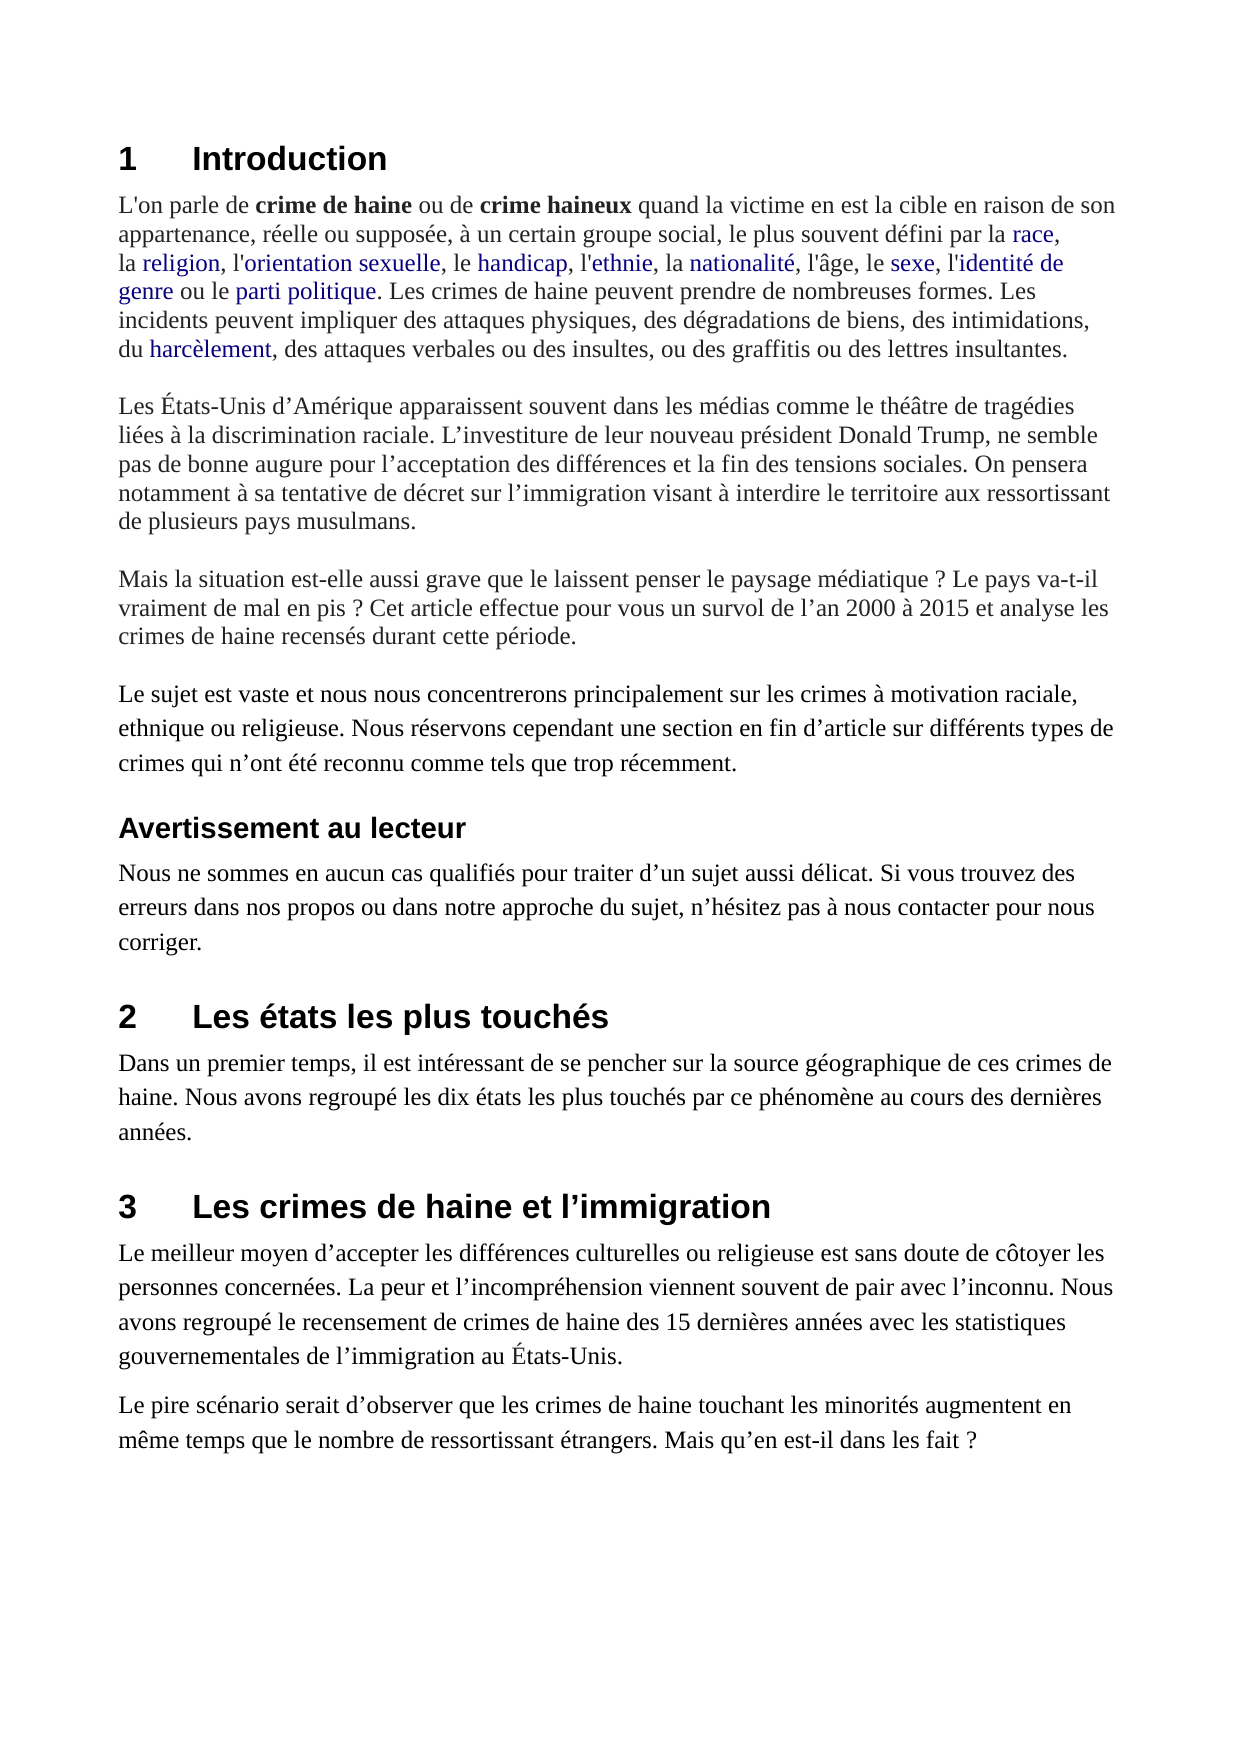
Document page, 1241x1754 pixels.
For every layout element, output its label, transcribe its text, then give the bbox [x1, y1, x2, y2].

text Le sujet est vaste et nous nous concentrerons principalement sur les crimes à motivation raciale, ethnique ou religieuse. Nous réservons cependant une section en fin d’article sur différents types de crimes qui n’ont été reconnu comme tels que trop récemment. [118, 679, 1122, 777]
text Les États-Unis d’Amérique apparaissent souvent dans les médias comme le théâtre de tragédies liées à la discrimination raciale. L’investiture de leur nouveau président Donald Trump, ne semble pas de bonne augure pour l’acceptation des différences et la fin des tensions sociales. On pensera notamment à sa tentative de décret sur l’immigration visant à interdire le territoire aux ressortissant de plusieurs pays musulmans. [118, 391, 1122, 535]
text Le pire scénario serait d’observer que les crimes de haine touchant les minorités augmentent en même temps que le nombre de ressortissant étrangers. Mais qu’en est-il dans les fait ? [118, 1390, 1122, 1453]
text Mais la situation est-elle aussi grave que le laissent penser le paysage médiatique ? Le pays va-t-il vraiment de mal en pis ? Cet article effectue pour vous un survol de l’an 2000 à 2015 et analyse les crimes de haine recensés durant cette période. [118, 564, 1122, 650]
text Nous ne sommes en aucun cas qualifiés pour traiter d’un sujet aussi délicat. Si vous trouvez des erreurs dans nos propos ou dans notre approche du sujet, n’hésitez pas à nous contacter pour nous corriger. [118, 858, 1122, 955]
subtitle Avertissement au lecteur [118, 811, 1122, 845]
text Le meilleur moyen d’accepter les différences culturelles ou religieuse est sans doute de côtoyer les personnes concernées. La peur et l’incompréhension viennent souvent de pair avec l’inconnu. Nous avons regroupé le recensement de crimes de haine des 15 dernières années avec les statistiques gouvernementales de l’immigration au États-Unis. [118, 1238, 1122, 1370]
text L'on parle de crime de haine ou de crime haineux quand la victime en est la cible en raison de son appartenance, réelle ou supposée, à un certain groupe social, le plus souvent défini par la race, la religion, l'orientation sexuelle, le handicap, l'ethnie, la nationalité, l'âge, le sexe, l'identité de genre ou le parti politique. Les crimes de haine peuvent prendre de nombreuses formes. Les incidents peuvent impliquer des attaques physiques, des dégradations de biens, des intimidations, du harcèlement, des attaques verbales ou des insultes, ou des graffitis ou des lettres insultantes. [118, 190, 1122, 363]
subtitle Les états les plus touchés [118, 997, 1122, 1035]
subtitle Introduction [118, 139, 1122, 178]
subtitle Les crimes de haine et l’immigration [118, 1187, 1122, 1225]
text Dans un premier temps, il est intéressant de se pencher sur la source géographique de ces crimes de haine. Nous avons regroupé les dix états les plus touchés par ce phénomène au cours des dernières années. [118, 1048, 1122, 1145]
